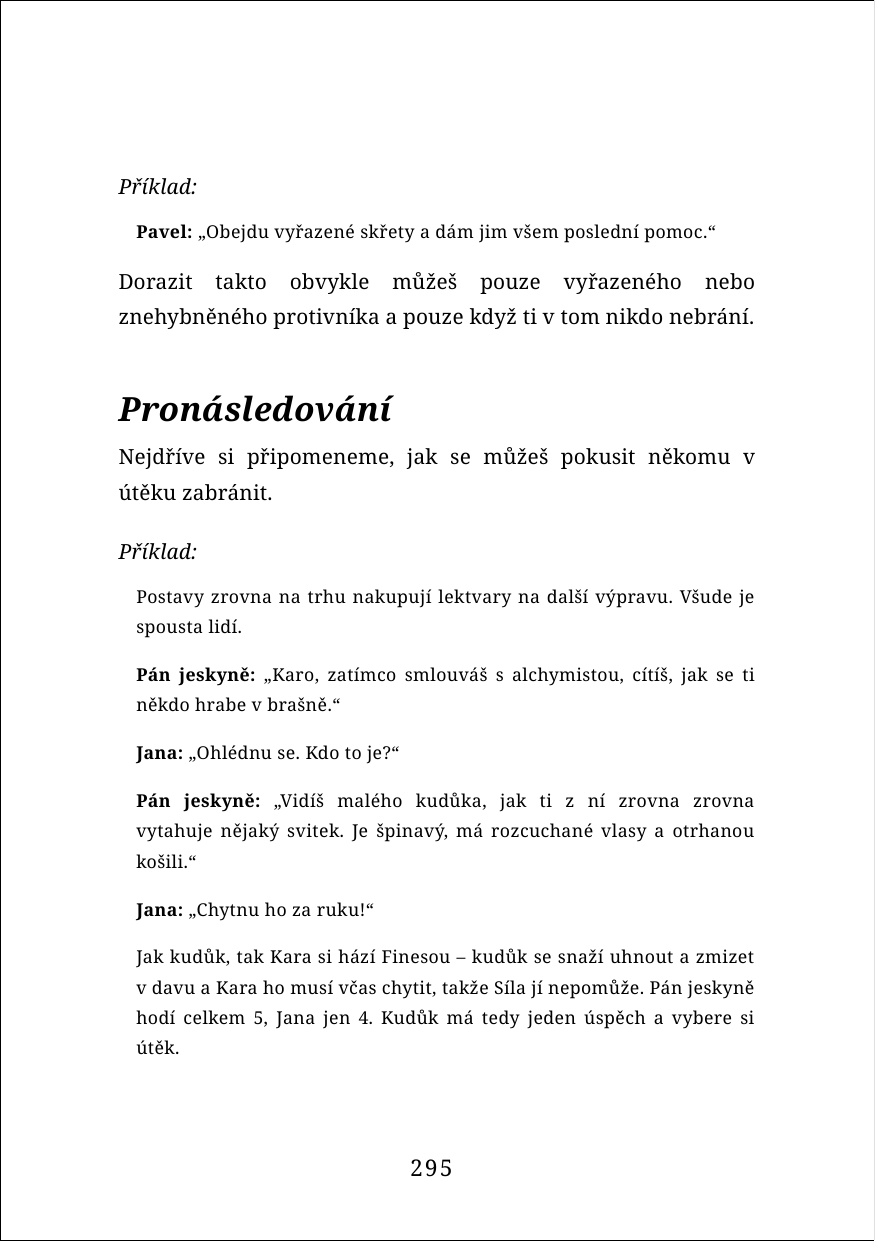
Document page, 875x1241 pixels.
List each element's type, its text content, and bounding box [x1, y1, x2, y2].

text Pán jeskyně: „Vidíš malého kudůka, jak ti z ní zrovna zrovna vytahuje nějaký svitek. Je špinavý, má rozcuchané vlasy a otrhanou košili.“ [136, 789, 756, 873]
subtitle Pronásledování [118, 385, 756, 431]
text Pán jeskyně: „Karo, zatímco smlouváš s alchymistou, cítíš, jak se ti někdo hrabe v brašně.“ [136, 663, 756, 717]
text Pavel: „Obejdu vyřazené skřety a dám jim všem poslední pomoc.“ [136, 219, 756, 243]
text Postavy zrovna na trhu nakupují lektvary na další výpravu. Všude je spousta lidí. [136, 584, 756, 639]
text Nejdříve si připomeneme, jak se můžeš pokusit někomu v útěku zabránit. [118, 442, 756, 506]
text Jana: „Ohlédnu se. Kdo to je?“ [136, 741, 756, 765]
text Příklad: [118, 537, 756, 566]
text Jak kudůk, tak Kara si hází Finesou – kudůk se snaží uhnout a zmizet v davu a Kara ho musí včas chytit, takže Síla jí nepomůže. Pán jeskyně hodí celkem 5, Jana jen 4. Kudůk má tedy jeden úspěch a vybere si útěk. [136, 945, 756, 1060]
text Jana: „Chytnu ho za ruku!“ [136, 897, 756, 921]
text Dorazit takto obvykle můžeš pouze vyřazeného nebo znehybněného protivníka a pouze když ti v tom nikdo nebrání. [118, 267, 756, 331]
text Příklad: [118, 172, 756, 200]
